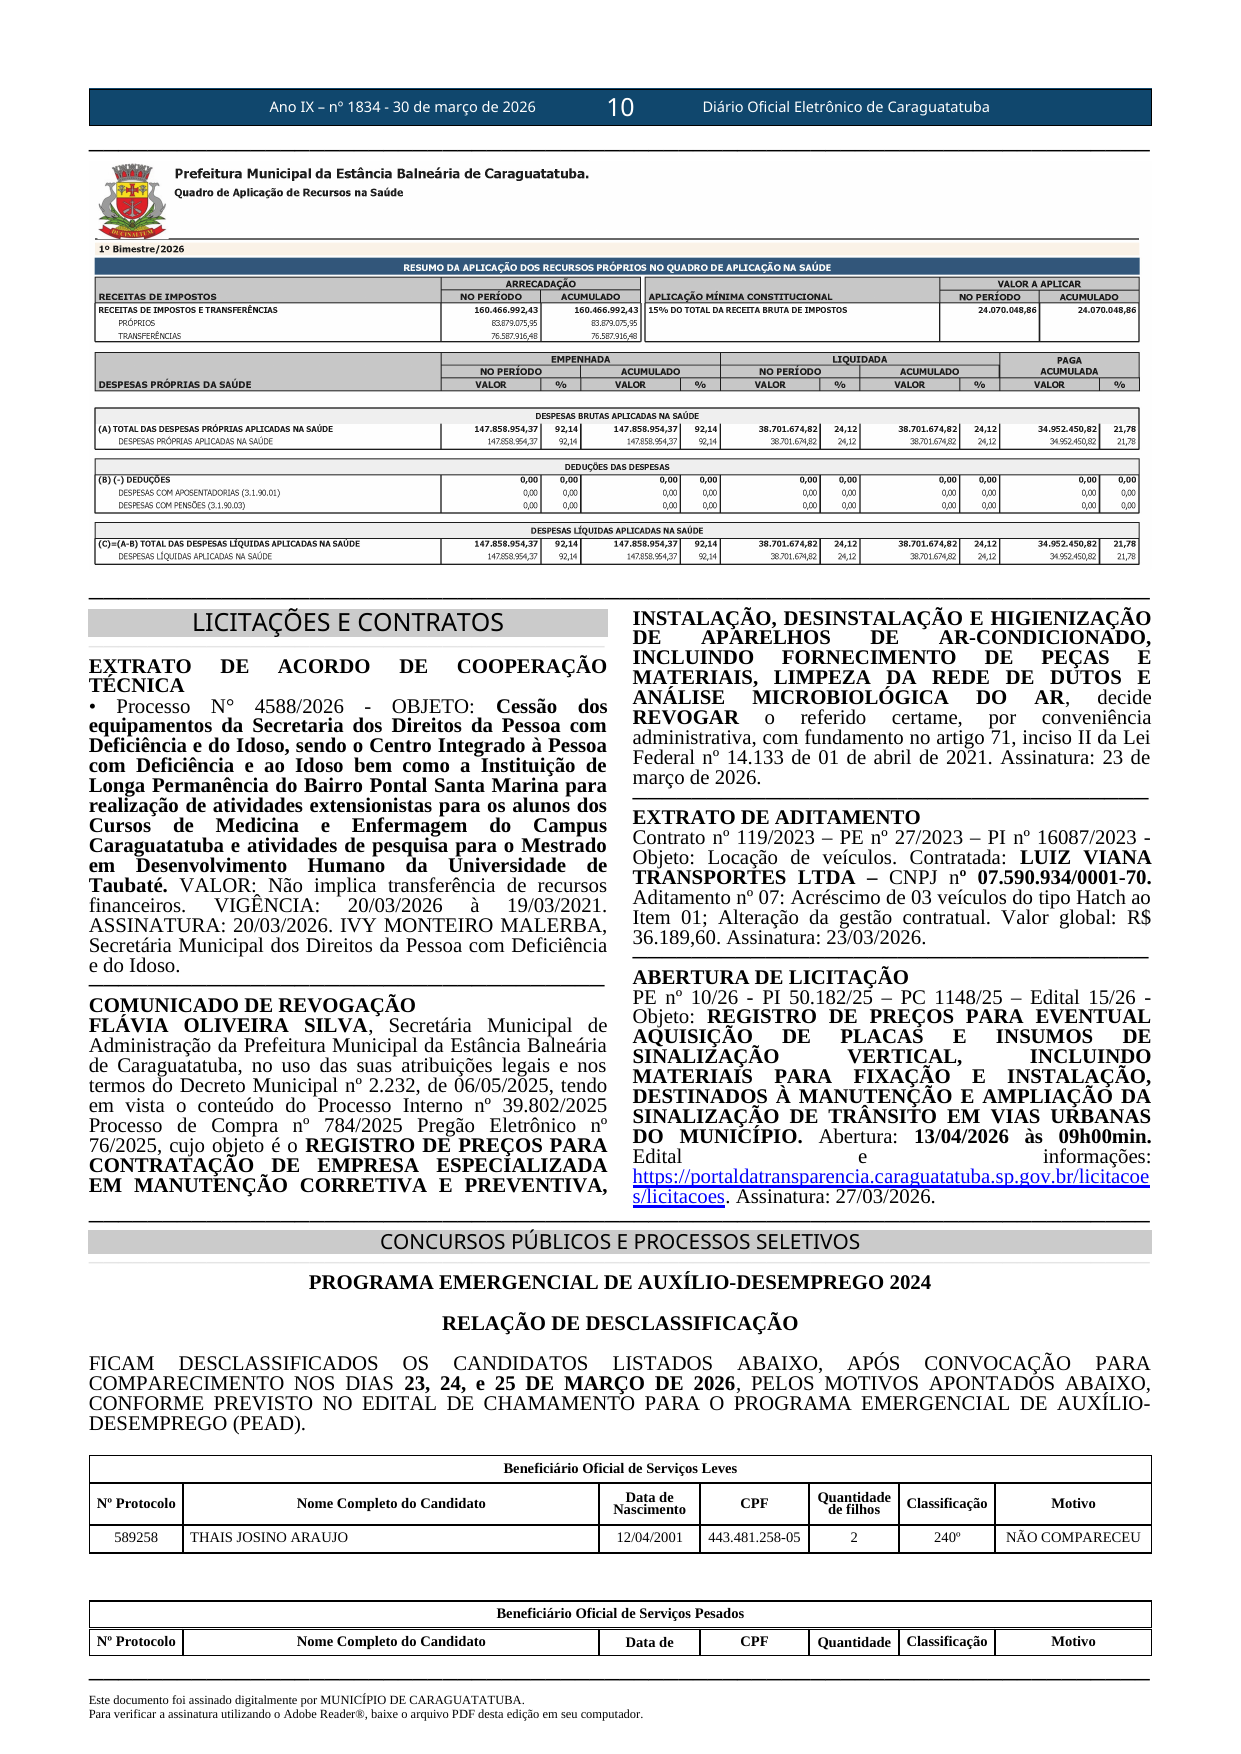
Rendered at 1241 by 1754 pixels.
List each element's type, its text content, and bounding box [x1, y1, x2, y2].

text • Processo N° 4588/2026 - OBJETO: Cessão dos equipamentos da Secretaria dos Direitos da Pessoa com Deficiência e do Idoso, sendo o Centro Integrado à Pessoa com Deficiência e ao Idoso bem como a Instituição de Longa Permanência do Bairro Pontal Santa Marina para realização de atividades extensionistas para os alunos dos Cursos de Medicina e Enfermagem do Campus Caraguatatuba e atividades de pesquisa para o Mestrado em Desenvolvimento Humano da Universidade de Taubaté. VALOR: Não implica transferência de recursos financeiros. VIGÊNCIA: 20/03/2026 à 19/03/2021. ASSINATURA: 20/03/2026. IVY MONTEIRO MALERBA, Secretária Municipal dos Direitos da Pessoa com Deficiência e do Idoso. [88, 697, 608, 977]
table_cell 12/04/2001 [600, 1526, 699, 1552]
text ─────────────────────────────────── [632, 949, 1152, 969]
text FICAM DESCLASSIFICADOS OS CANDIDATOS LISTADOS ABAIXO, APÓS CONVOCAÇÃO PARA COMPARECIMENTO NOS DIAS 23, 24, e 25 DE MARÇO DE 2026, PELOS MOTIVOS APONTADOS ABAIXO, CONFORME PREVISTO NO EDITAL DE CHAMAMENTO PARA O PROGRAMA EMERGENCIAL DE AUXÍLIO-DESEMPREGO (PEAD). [88, 1355, 1152, 1435]
text PROGRAMA EMERGENCIAL DE AUXÍLIO-DESEMPREGO 2024 [88, 1274, 1152, 1294]
table_cell [700, 1554, 809, 1600]
text ABERTURA DE LICITAÇÃO [632, 969, 1152, 988]
text ──────────────────────────────────────────────────────────────────────── [88, 1254, 1152, 1274]
text INSTALAÇÃO, DESINSTALAÇÃO E HIGIENIZAÇÃO DE APARELHOS DE AR-CONDICIONADO, INCLUINDO FORNECIMENTO DE PEÇAS E MATERIAIS, LIMPEZA DA REDE DE DUTOS E ANÁLISE MICROBIOLÓGICA DO AR, decide REVOGAR o referido certame, por conveniência administrativa, com fundamento no artigo 71, inciso II da Lei Federal nº 14.133 de 01 de abril de 2021. Assinatura: 23 de março de 2026. [632, 609, 1152, 789]
table_cell CPF [701, 1630, 808, 1655]
table_cell Beneficiário Oficial de Serviços Pesados [90, 1602, 1151, 1627]
text ──────────────────────────────────────────────────────────────────────── [88, 142, 1152, 161]
text RELAÇÃO DE DESCLASSIFICAÇÃO [88, 1314, 1152, 1334]
table_cell Quantidade [810, 1630, 898, 1655]
table_cell Nome Completo do Candidato [184, 1630, 598, 1655]
text PE nº 10/26 - PI 50.182/25 – PC 1148/25 – Edital 15/26 - Objeto: REGISTRO DE PREÇOS PARA EVENTUAL AQUISIÇÃO DE PLACAS E INSUMOS DE SINALIZAÇÃO VERTICAL, INCLUINDO MATERIAIS PARA FIXAÇÃO E INSTALAÇÃO, DESTINADOS À MANUTENÇÃO E AMPLIAÇÃO DA SINALIZAÇÃO DE TRÂNSITO EM VIAS URBANAS DO MUNICÍPIO. Abertura: 13/04/2026 às 09h00min. Edital e informações: https://portaldatransparencia.caraguatatuba.sp.gov.br/licitacoes/licitacoes. Assinatura: 27/03/2026. [632, 988, 1152, 1208]
table_cell NÃO COMPARECEU [996, 1526, 1151, 1552]
picture [88, 161, 1152, 570]
table_cell THAIS JOSINO ARAUJO [184, 1526, 598, 1552]
table_header Beneficiário Oficial de Serviços Leves [90, 1456, 1151, 1482]
text FLÁVIA OLIVEIRA SILVA, Secretária Municipal de Administração da Prefeitura Municipal da Estância Balneária de Caraguatatuba, no uso das suas atribuições legais e nos termos do Decreto Municipal nº 2.232, de 06/05/2025, tendo em vista o conteúdo do Processo Interno nº 39.802/2025 Processo de Compra nº 784/2025 Pregão Eletrônico nº 76/2025, cujo objeto é o REGISTRO DE PREÇOS PARA CONTRATAÇÃO DE EMPRESA ESPECIALIZADA EM MANUTENÇÃO CORRETIVA E PREVENTIVA, [88, 1017, 608, 1197]
table_cell Motivo [996, 1630, 1151, 1655]
text ──────────────────────────────────────────────────────────────────────── [88, 1208, 1152, 1230]
text Contrato nº 119/2023 – PE nº 27/2023 – PI nº 16087/2023 - Objeto: Locação de veículos. Contratada: LUIZ VIANA TRANSPORTES LTDA – CNPJ nº 07.590.934/0001-70. Aditamento nº 07: Acréscimo de 03 veículos do tipo Hatch ao Item 01; Alteração da gestão contratual. Valor global: R$ 36.189,60. Assinatura: 23/03/2026. [632, 829, 1152, 949]
text ─────────────────────────────────── [88, 977, 608, 997]
table_cell Nome Completo do Candidato [184, 1484, 598, 1524]
table_cell Classificação [900, 1630, 994, 1655]
text ──────────────────────────────────────────────────────────────────────── [88, 589, 1152, 609]
text ─────────────────────────────────── [88, 637, 608, 657]
text CONCURSOS PÚBLICOS E PROCESSOS SELETIVOS [88, 1230, 1152, 1254]
table_cell Nº Protocolo [90, 1484, 182, 1524]
table_cell [899, 1554, 995, 1600]
table_cell [183, 1554, 599, 1600]
table_cell Classificação [900, 1484, 994, 1524]
text ─────────────────────────────────── [632, 789, 1152, 809]
text LICITAÇÕES E CONTRATOS [88, 609, 608, 637]
table_cell Nº Protocolo [90, 1630, 182, 1655]
table_cell [89, 1554, 183, 1600]
table_cell 240º [900, 1526, 994, 1552]
table_cell 443.481.258-05 [701, 1526, 808, 1552]
table_cell 2 [810, 1526, 898, 1552]
text EXTRATO DE ACORDO DE COOPERAÇÃO TÉCNICA [88, 657, 608, 697]
table_cell [809, 1554, 899, 1600]
text COMUNICADO DE REVOGAÇÃO [88, 997, 608, 1017]
table_cell Data de Nascimento [600, 1484, 699, 1524]
table_cell [995, 1554, 1152, 1600]
table_cell 589258 [90, 1526, 182, 1552]
text EXTRATO DE ADITAMENTO [632, 809, 1152, 829]
table_cell Motivo [996, 1484, 1151, 1524]
table_cell CPF [701, 1484, 808, 1524]
table_cell Quantidade de filhos [810, 1484, 898, 1524]
table_cell [599, 1554, 700, 1600]
table_cell Data de [600, 1630, 699, 1655]
